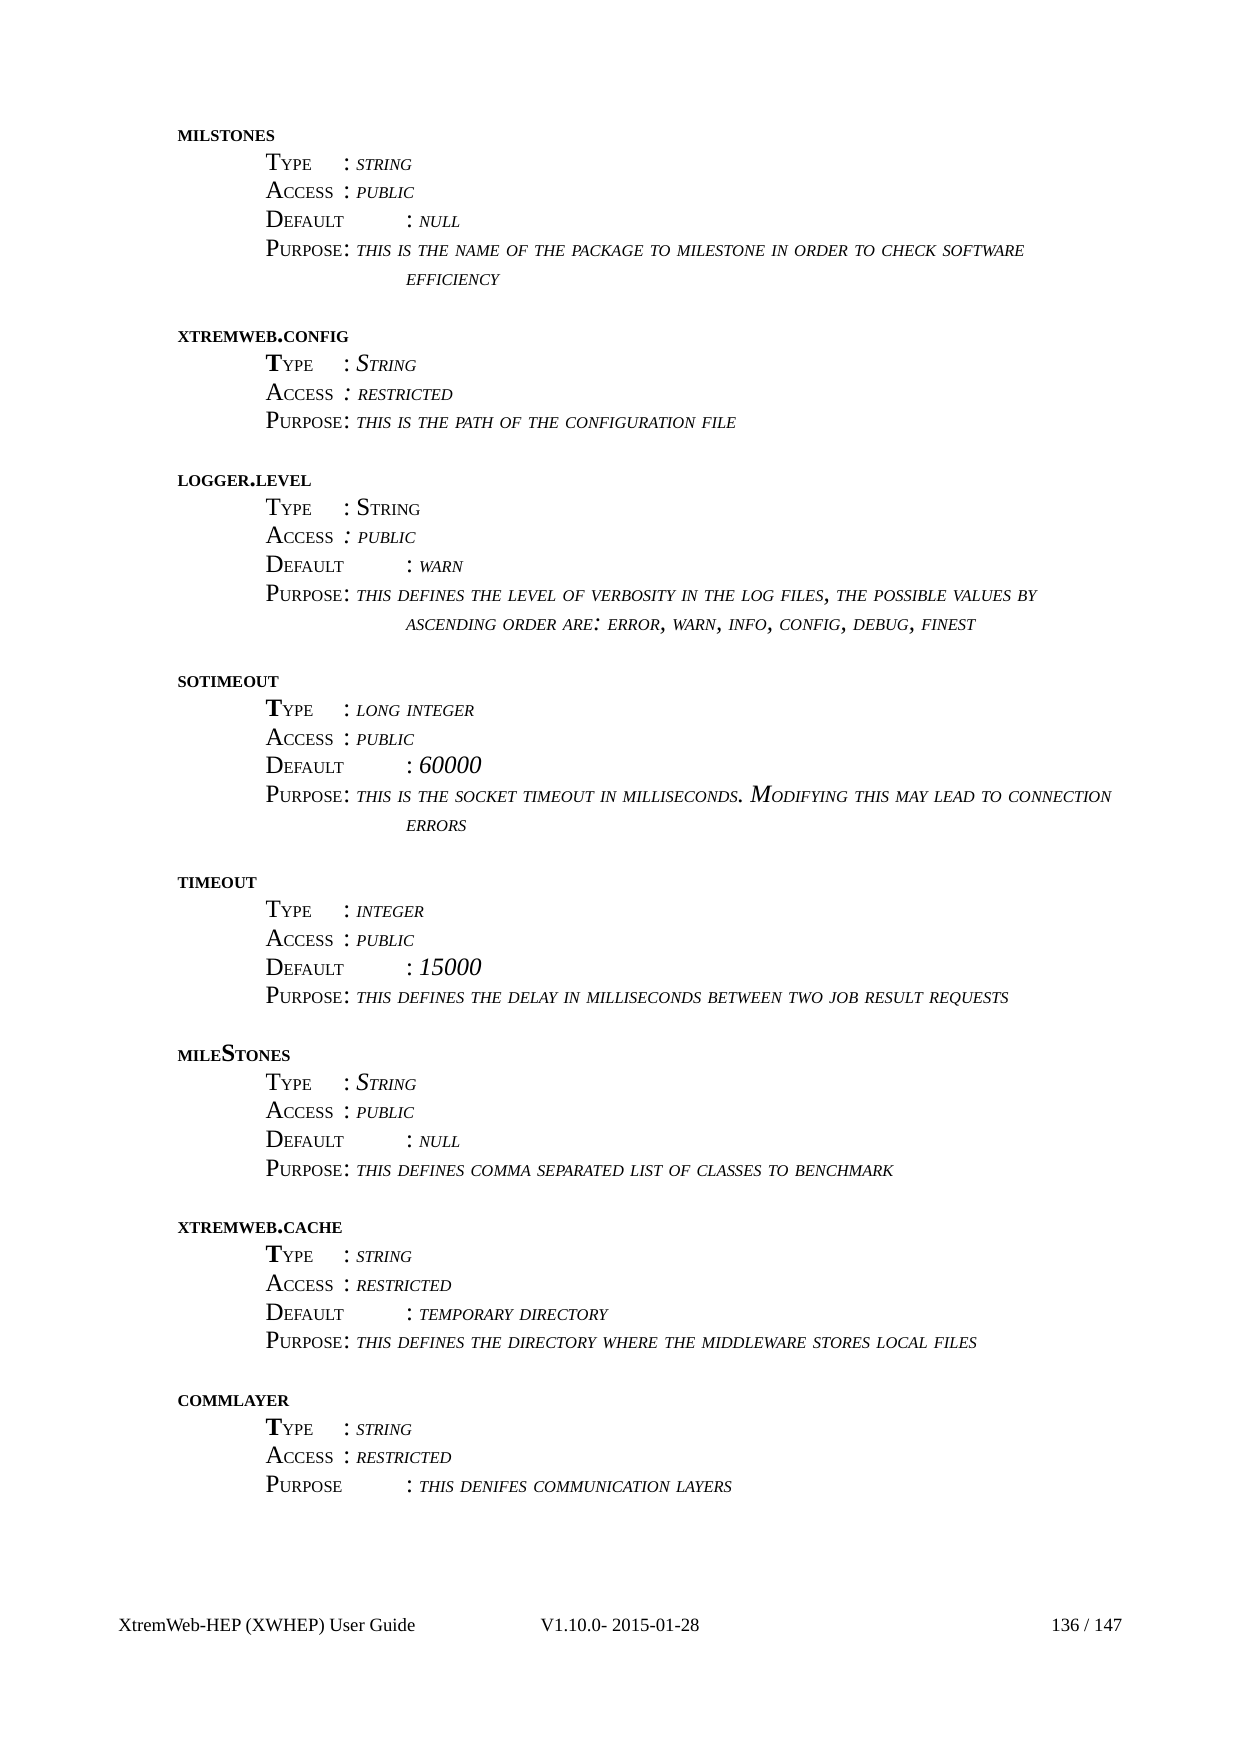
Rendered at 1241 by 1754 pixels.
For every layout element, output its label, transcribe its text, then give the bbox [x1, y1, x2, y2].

text Type : string [265, 1412, 1122, 1441]
text Access : public [265, 521, 1122, 549]
text sotimeout [177, 664, 1122, 693]
text Purpose : this is the socket timeout in milliseconds. Modifying this may lead to connection errors [265, 779, 1122, 837]
text Type : String [265, 492, 1122, 521]
text mileStones [177, 1038, 1122, 1067]
text Purpose : this defines comma separated list of classes to benchmark [265, 1153, 1122, 1182]
text Default : 15000 [265, 952, 1122, 981]
text Purpose : this defines the delay in milliseconds between two job result requests [265, 981, 1122, 1009]
text Access : restricted [265, 1268, 1122, 1297]
text Type : string [265, 147, 1122, 176]
text commlayer [177, 1383, 1122, 1412]
text logger.level [177, 463, 1122, 492]
text Type : string [265, 1239, 1122, 1268]
text Purpose : this is the path of the configuration file [265, 406, 1122, 434]
text xtremweb.config [177, 319, 1122, 348]
text Type : integer [265, 894, 1122, 923]
text Purpose : this is the name of the package to milestone in order to check software efficiency [265, 233, 1122, 291]
text Type : String [265, 348, 1122, 377]
text xtremweb.cache [177, 1211, 1122, 1239]
text Access : public [265, 722, 1122, 751]
text Default : temporary directory [265, 1297, 1122, 1326]
text milstones [177, 118, 1122, 147]
text Type : String [265, 1067, 1122, 1096]
text Purpose : this denifes communication layers [265, 1469, 1122, 1498]
text Access : public [265, 923, 1122, 952]
text Purpose : this defines the directory where the middleware stores local files [265, 1326, 1122, 1354]
text timeout [177, 866, 1122, 894]
text Access : restricted [265, 1441, 1122, 1469]
text Access : restricted [265, 377, 1122, 406]
text Access : public [265, 176, 1122, 204]
text Default : 60000 [265, 751, 1122, 779]
text Default : null [265, 1124, 1122, 1153]
text Access : public [265, 1096, 1122, 1124]
text Default : warn [265, 549, 1122, 578]
text Type : long integer [265, 693, 1122, 722]
text Default : null [265, 204, 1122, 233]
text Purpose : this defines the level of verbosity in the log files, the possible values by ascending order are: error, warn, info, config, debug, finest [265, 578, 1122, 636]
